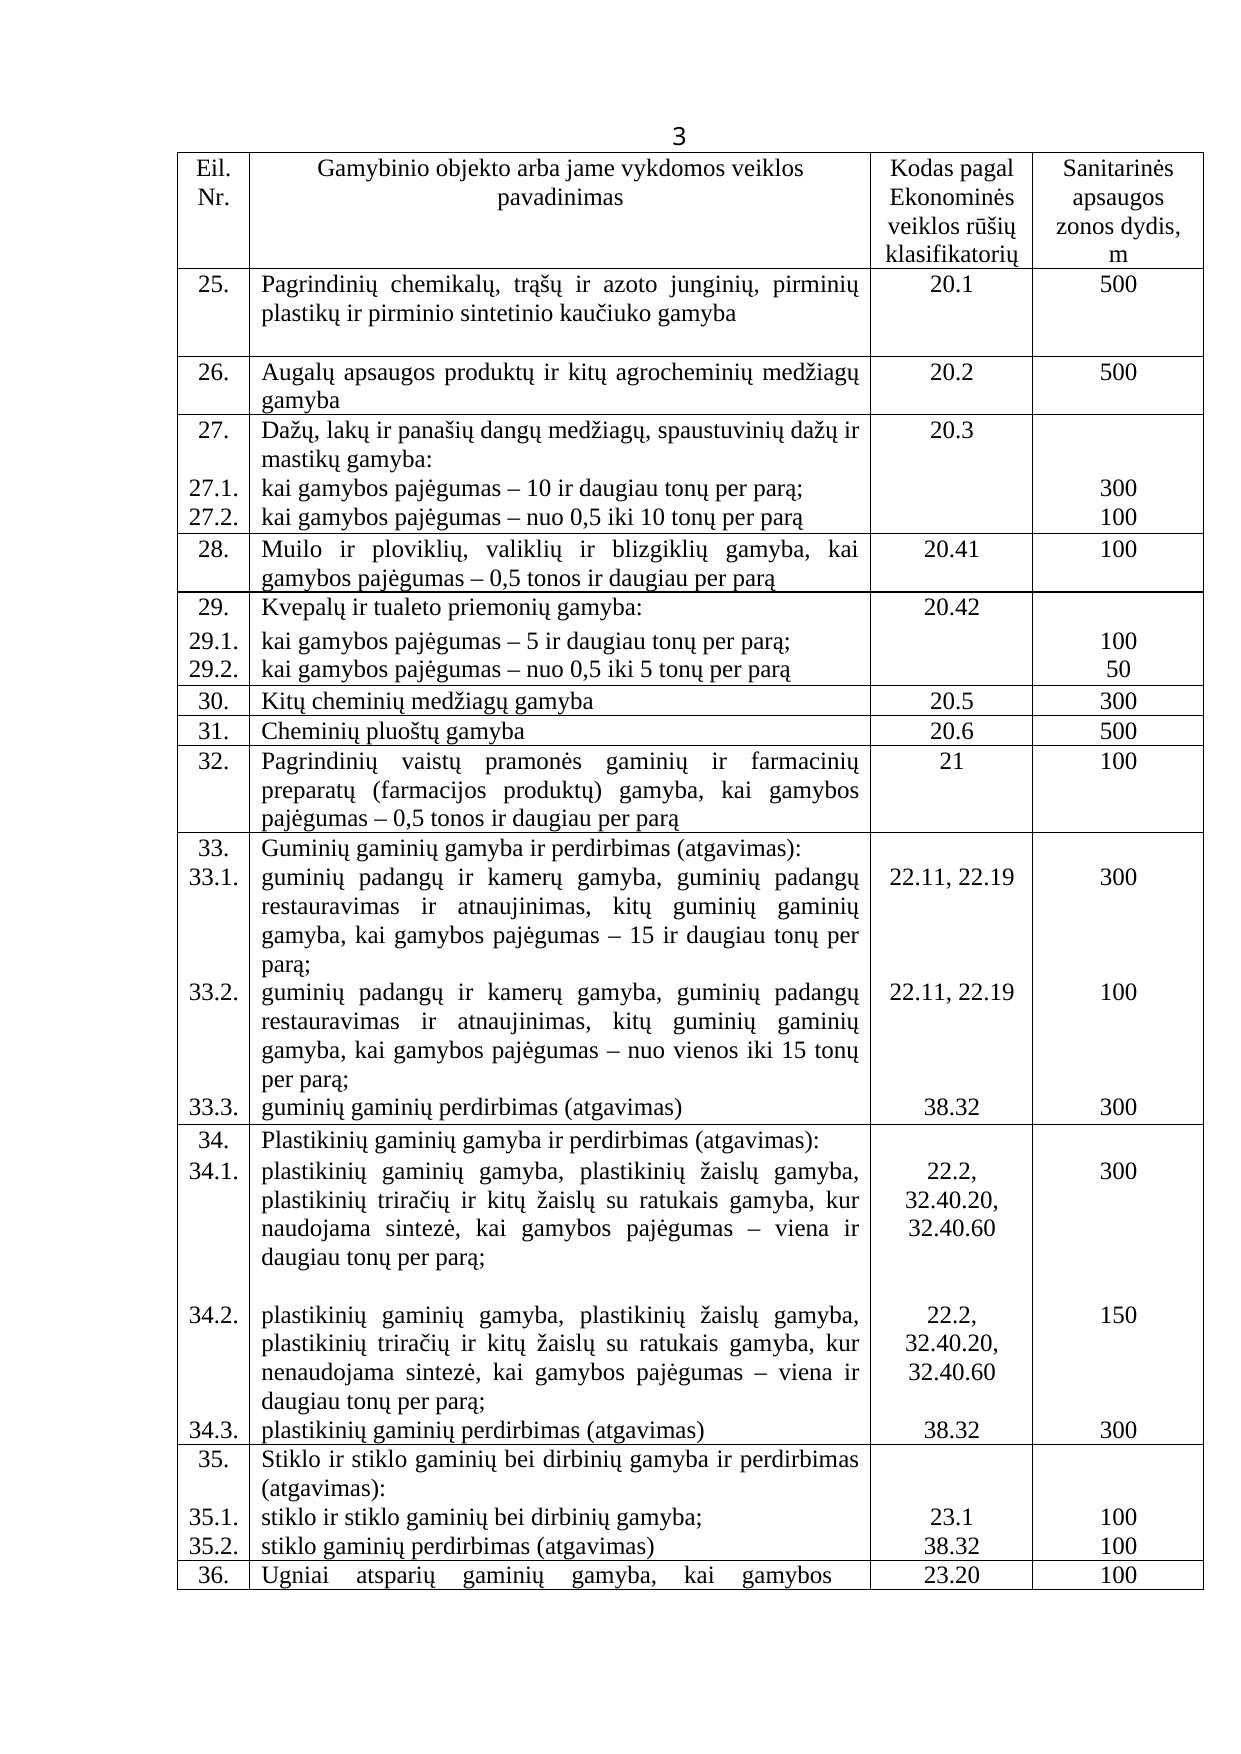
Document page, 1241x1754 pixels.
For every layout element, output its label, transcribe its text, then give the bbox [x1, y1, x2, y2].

table_cell 21 [871, 746, 1032, 832]
table_cell 35.1. [178, 1502, 249, 1531]
table_cell 500 [1033, 357, 1203, 414]
table_cell Pagrindinių vaistų pramonės gaminių ir farmacinių preparatų (farmacijos produktų) gamyba, kai gamybos pajėgumas – 0,5 tonos ir daugiau per parą [250, 746, 870, 832]
table_cell 300 [1033, 1415, 1203, 1443]
table_cell 20.6 [871, 716, 1032, 745]
table_cell [871, 626, 1032, 654]
table_cell [871, 474, 1032, 502]
table_cell [1033, 415, 1203, 473]
table_cell [1033, 833, 1203, 862]
table_cell [871, 1125, 1032, 1156]
table_cell 300 [1033, 863, 1203, 977]
table_cell 25. [178, 269, 249, 356]
table_cell 33. [178, 833, 249, 862]
table_cell Dažų, lakų ir panašių dangų medžiagų, spaustuvinių dažų ir mastikų gamyba: [250, 415, 870, 473]
table_cell 34.1. [178, 1156, 249, 1300]
table_cell 31. [178, 716, 249, 745]
table_cell 30. [178, 686, 249, 715]
table_cell Pagrindinių chemikalų, trąšų ir azoto junginių, pirminių plastikų ir pirminio sintetinio kaučiuko gamyba [250, 269, 870, 356]
table_cell Augalų apsaugos produktų ir kitų agrocheminių medžiagų gamyba [250, 357, 870, 414]
table_cell plastikinių gaminių gamyba, plastikinių žaislų gamyba, plastikinių triračių ir kitų žaislų su ratukais gamyba, kur naudojama sintezė, kai gamybos pajėgumas – viena ir daugiau tonų per parą; [250, 1156, 870, 1300]
table_cell 22.11, 22.19 [871, 978, 1032, 1092]
table_cell guminių padangų ir kamerų gamyba, guminių padangų restauravimas ir atnaujinimas, kitų guminių gaminių gamyba, kai gamybos pajėgumas – nuo vienos iki 15 tonų per parą; [250, 978, 870, 1092]
table_cell Stiklo ir stiklo gaminių bei dirbinių gamyba ir perdirbimas (atgavimas): [250, 1445, 870, 1502]
table_cell 23.1 [871, 1502, 1032, 1531]
table_cell 28. [178, 534, 249, 591]
table_cell 33.1. [178, 863, 249, 977]
table_cell 20.42 [871, 593, 1032, 626]
table_cell 300 [1033, 1156, 1203, 1300]
table_cell 500 [1033, 716, 1203, 745]
table_cell Muilo ir ploviklių, valiklių ir blizgiklių gamyba, kai gamybos pajėgumas – 0,5 tonos ir daugiau per parą [250, 534, 870, 591]
table_cell 300 [1033, 1093, 1203, 1124]
table_cell 35.2. [178, 1531, 249, 1559]
table_header Gamybinio objekto arba jame vykdomos veiklos pavadinimas [250, 153, 870, 268]
table_cell Ugniai atsparių gaminių gamyba, kai gamybos [250, 1561, 870, 1589]
table_cell 20.2 [871, 357, 1032, 414]
table_cell Kvepalų ir tualeto priemonių gamyba: [250, 593, 870, 626]
table_cell [871, 502, 1032, 533]
table_cell 100 [1033, 1502, 1203, 1531]
table_cell [1033, 593, 1203, 626]
table_cell stiklo ir stiklo gaminių bei dirbinių gamyba; [250, 1502, 870, 1531]
table_cell 50 [1033, 655, 1203, 685]
table_cell 100 [1033, 502, 1203, 533]
table_cell 34.3. [178, 1415, 249, 1443]
table_header Kodas pagal Ekonominės veiklos rūšių klasifikatorių [871, 153, 1032, 268]
table_cell 36. [178, 1561, 249, 1589]
table_cell Plastikinių gaminių gamyba ir perdirbimas (atgavimas): [250, 1125, 870, 1156]
table_cell 29.1. [178, 626, 249, 654]
table_cell Cheminių pluoštų gamyba [250, 716, 870, 745]
table_cell 100 [1033, 746, 1203, 832]
table_cell plastikinių gaminių gamyba, plastikinių žaislų gamyba, plastikinių triračių ir kitų žaislų su ratukais gamyba, kur nenaudojama sintezė, kai gamybos pajėgumas – viena ir daugiau tonų per parą; [250, 1300, 870, 1415]
table_cell 300 [1033, 686, 1203, 715]
table_cell kai gamybos pajėgumas – nuo 0,5 iki 5 tonų per parą [250, 655, 870, 685]
table_cell [871, 655, 1032, 685]
table_cell stiklo gaminių perdirbimas (atgavimas) [250, 1531, 870, 1559]
table_cell Kitų cheminių medžiagų gamyba [250, 686, 870, 715]
table_cell 34. [178, 1125, 249, 1156]
table_cell 500 [1033, 269, 1203, 356]
table_cell 33.2. [178, 978, 249, 1092]
table_cell plastikinių gaminių perdirbimas (atgavimas) [250, 1415, 870, 1443]
table_cell 100 [1033, 978, 1203, 1092]
table_cell 33.3. [178, 1093, 249, 1124]
table_cell [1033, 1125, 1203, 1156]
table_cell 38.32 [871, 1531, 1032, 1559]
table_header Eil. Nr. [178, 153, 249, 268]
table_cell guminių gaminių perdirbimas (atgavimas) [250, 1093, 870, 1124]
table_cell 34.2. [178, 1300, 249, 1415]
table_cell 20.5 [871, 686, 1032, 715]
table_cell 27. [178, 415, 249, 473]
table_cell [871, 1445, 1032, 1502]
table_cell kai gamybos pajėgumas – nuo 0,5 iki 10 tonų per parą [250, 502, 870, 533]
table_cell 22.2, 32.40.20, 32.40.60 [871, 1156, 1032, 1300]
table_cell 35. [178, 1445, 249, 1502]
table_cell guminių padangų ir kamerų gamyba, guminių padangų restauravimas ir atnaujinimas, kitų guminių gaminių gamyba, kai gamybos pajėgumas – 15 ir daugiau tonų per parą; [250, 863, 870, 977]
table_cell 150 [1033, 1300, 1203, 1415]
table_cell [871, 833, 1032, 862]
table_header Sanitarinės apsaugos zonos dydis, m [1033, 153, 1203, 268]
table_cell 29. [178, 593, 249, 626]
table_cell 22.11, 22.19 [871, 863, 1032, 977]
table_cell 300 [1033, 474, 1203, 502]
table_cell 26. [178, 357, 249, 414]
table_cell 38.32 [871, 1093, 1032, 1124]
table_cell 100 [1033, 1531, 1203, 1559]
table_cell Guminių gaminių gamyba ir perdirbimas (atgavimas): [250, 833, 870, 862]
table_cell 100 [1033, 1561, 1203, 1589]
table_cell kai gamybos pajėgumas – 10 ir daugiau tonų per parą; [250, 474, 870, 502]
table_cell 20.1 [871, 269, 1032, 356]
table_cell 27.2. [178, 502, 249, 533]
table_cell kai gamybos pajėgumas – 5 ir daugiau tonų per parą; [250, 626, 870, 654]
table_cell 29.2. [178, 655, 249, 685]
table_cell 20.3 [871, 415, 1032, 473]
table_cell 32. [178, 746, 249, 832]
table_cell [1033, 1445, 1203, 1502]
table_cell 27.1. [178, 474, 249, 502]
table_cell 38.32 [871, 1415, 1032, 1443]
table_cell 100 [1033, 534, 1203, 591]
table_cell 22.2, 32.40.20, 32.40.60 [871, 1300, 1032, 1415]
table_cell 100 [1033, 626, 1203, 654]
table_cell 20.41 [871, 534, 1032, 591]
table_cell 23.20 [871, 1561, 1032, 1589]
